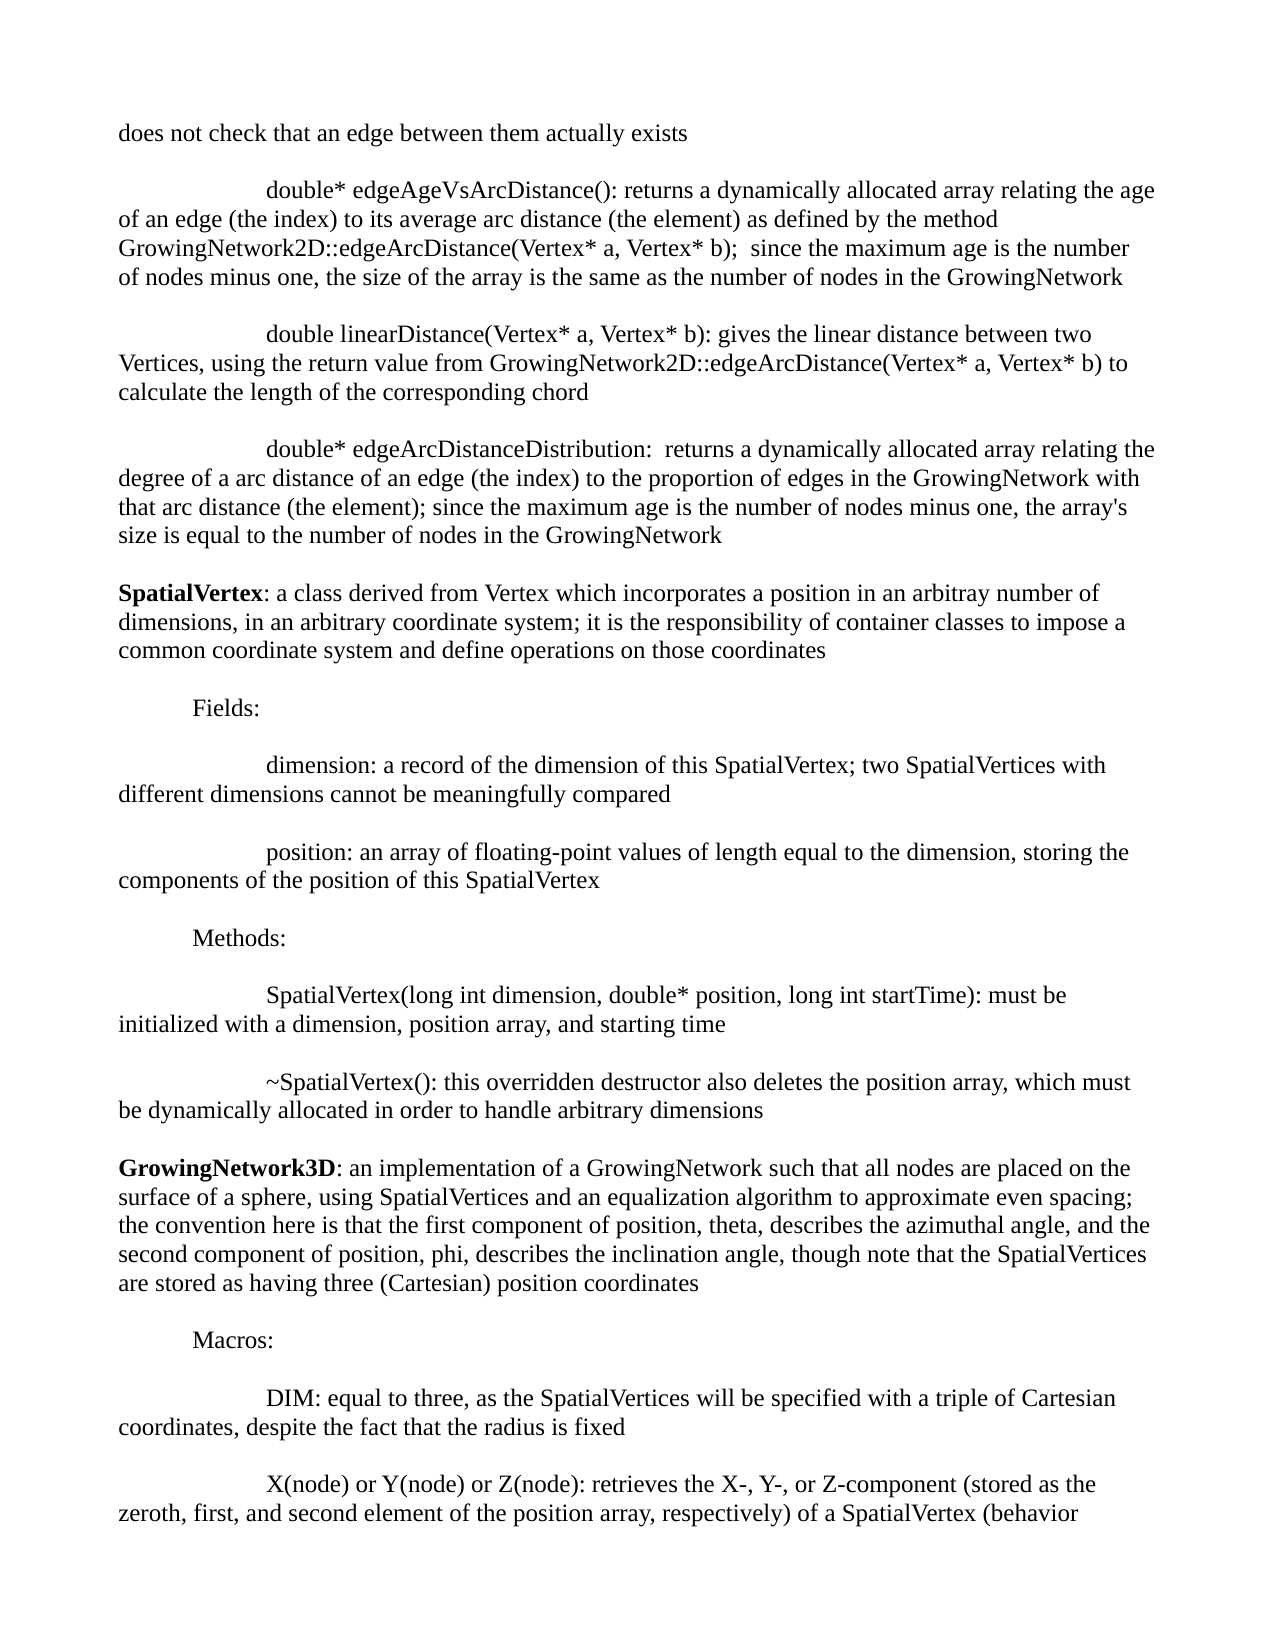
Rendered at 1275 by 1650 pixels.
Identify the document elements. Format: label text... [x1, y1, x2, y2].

text double* edgeArcDistanceDistribution: returns a dynamically allocated array relating the degree of a arc distance of an edge (the index) to the proportion of edges in the GrowingNetwork with that arc distance (the element); since the maximum age is the number of nodes minus one, the array's size is equal to the number of nodes in the GrowingNetwork [118, 434, 1157, 549]
text SpatialVertex(long int dimension, double* position, long int startTime): must be initialized with a dimension, position array, and starting time [118, 981, 1157, 1038]
text X(node) or Y(node) or Z(node): retrieves the X-, Y-, or Z-component (stored as the zeroth, first, and second element of the position array, respectively) of a SpatialVertex (behavior [118, 1469, 1157, 1527]
text position: an array of floating-point values of length equal to the dimension, storing the components of the position of this SpatialVertex [118, 837, 1157, 894]
text double* edgeAgeVsArcDistance(): returns a dynamically allocated array relating the age of an edge (the index) to its average arc distance (the element) as defined by the method GrowingNetwork2D::edgeArcDistance(Vertex* a, Vertex* b); since the maximum age is the number of nodes minus one, the size of the array is the same as the number of nodes in the GrowingNetwork [118, 176, 1157, 291]
text SpatialVertex: a class derived from Vertex which incorporates a position in an arbitray number of dimensions, in an arbitrary coordinate system; it is the responsibility of container classes to impose a common coordinate system and define operations on those coordinates [118, 578, 1157, 664]
text Methods: [118, 923, 1157, 952]
text Fields: [118, 693, 1157, 722]
text Macros: [118, 1326, 1157, 1354]
text dimension: a record of the dimension of this SpatialVertex; two SpatialVertices with different dimensions cannot be meaningfully compared [118, 751, 1157, 808]
text DIM: equal to three, as the SpatialVertices will be specified with a triple of Cartesian coordinates, despite the fact that the radius is fixed [118, 1383, 1157, 1441]
text double linearDistance(Vertex* a, Vertex* b): gives the linear distance between two Vertices, using the return value from GrowingNetwork2D::edgeArcDistance(Vertex* a, Vertex* b) to calculate the length of the corresponding chord [118, 319, 1157, 406]
text does not check that an edge between them actually exists [118, 118, 1157, 147]
text GrowingNetwork3D: an implementation of a GrowingNetwork such that all nodes are placed on the surface of a sphere, using SpatialVertices and an equalization algorithm to approximate even spacing; the convention here is that the first component of position, theta, describes the azimuthal angle, and the second component of position, phi, describes the inclination angle, though note that the SpatialVertices are stored as having three (Cartesian) position coordinates [118, 1153, 1157, 1297]
text ~SpatialVertex(): this overridden destructor also deletes the position array, which must be dynamically allocated in order to handle arbitrary dimensions [118, 1067, 1157, 1124]
